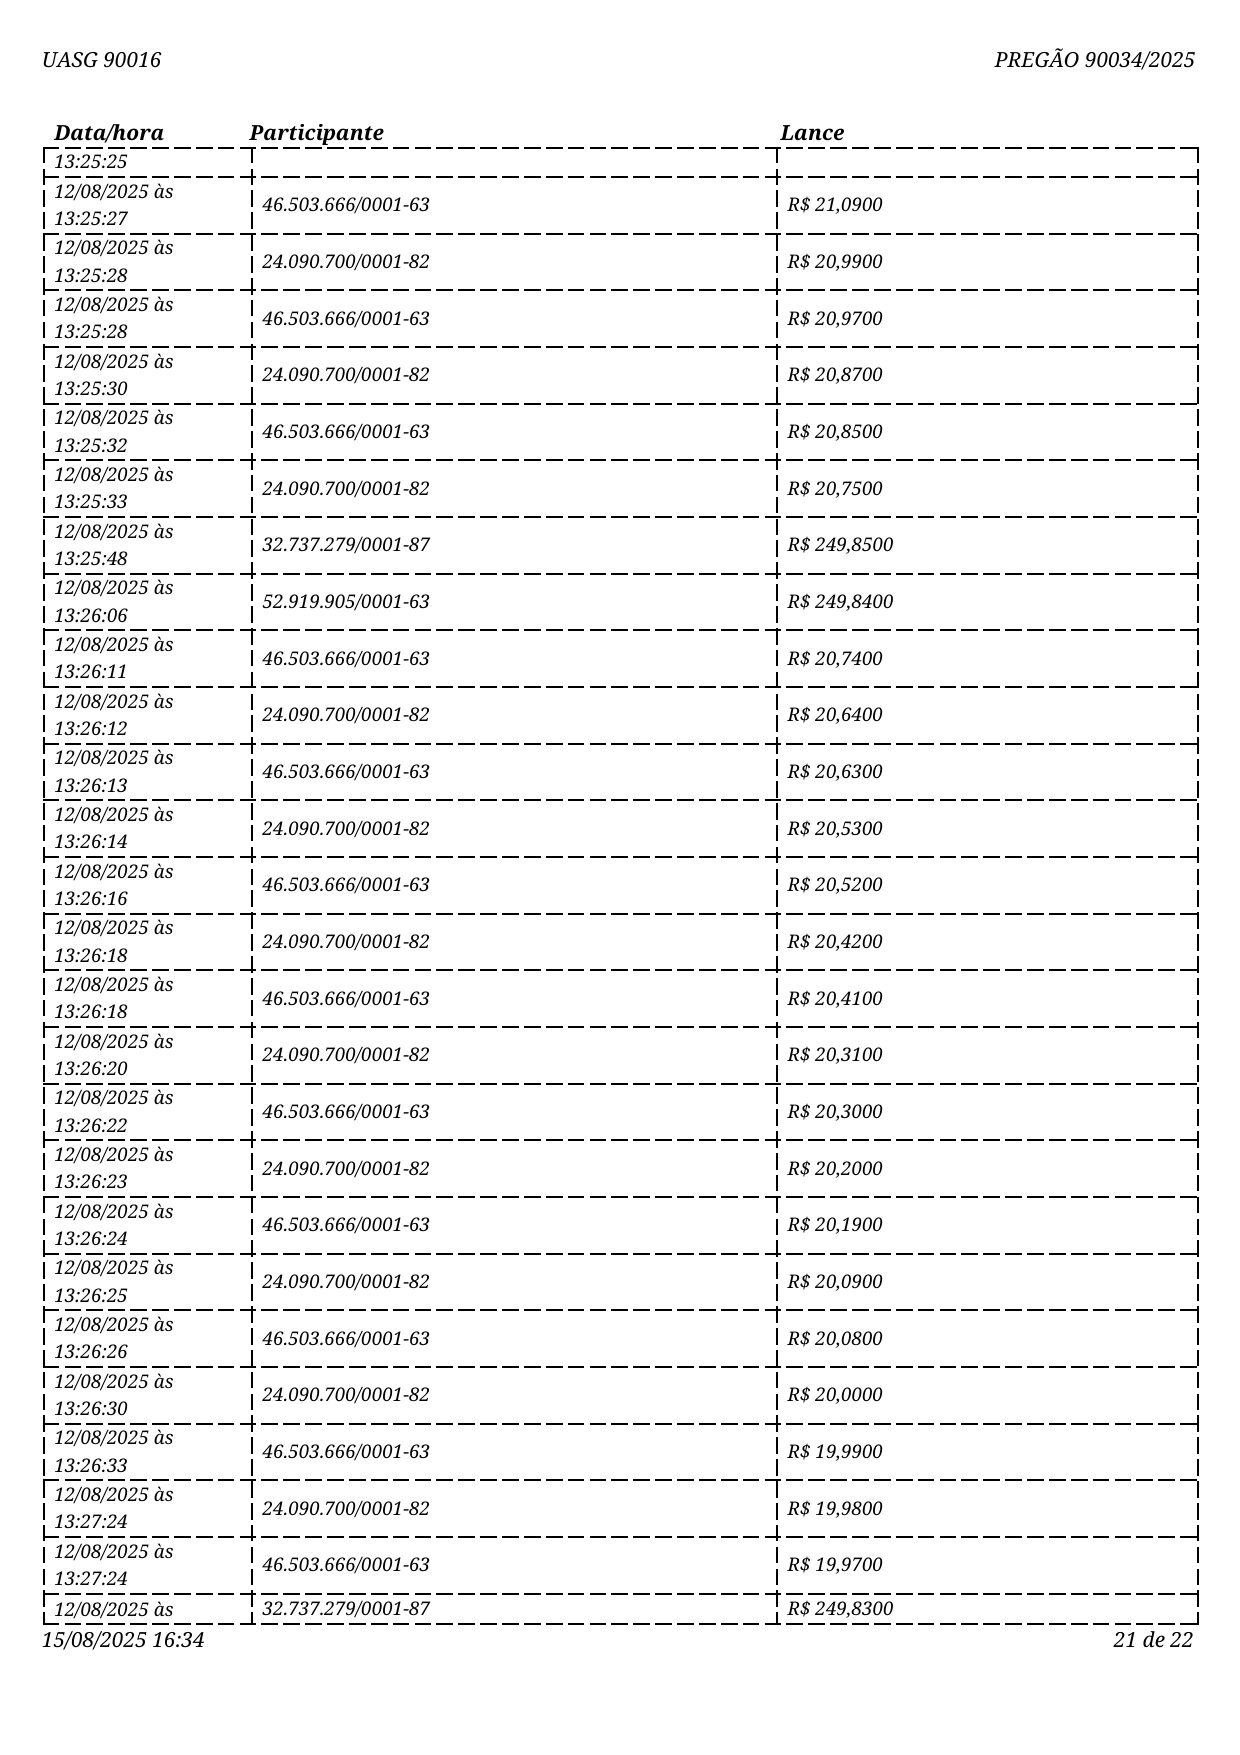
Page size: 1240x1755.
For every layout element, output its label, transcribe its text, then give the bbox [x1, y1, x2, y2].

table_cell 24.090.700/0001-82 [252, 1139, 777, 1196]
table_cell R$ 20,6300 [777, 743, 1198, 799]
table_cell 12/08/2025 às 13:26:18 [44, 969, 252, 1026]
table_cell 12/08/2025 às 13:26:11 [44, 629, 252, 686]
table_cell R$ 20,7500 [777, 459, 1198, 516]
table_cell 12/08/2025 às 13:26:23 [44, 1139, 252, 1196]
table_cell 46.503.666/0001-63 [252, 969, 777, 1026]
table_cell 12/08/2025 às 13:26:16 [44, 856, 252, 913]
table_cell 12/08/2025 às 13:26:18 [44, 913, 252, 969]
table_cell 12/08/2025 às 13:26:12 [44, 686, 252, 743]
table_cell 32.737.279/0001-87 [252, 1593, 777, 1623]
table_cell R$ 20,9700 [777, 289, 1198, 346]
table_cell R$ 20,4100 [777, 969, 1198, 1026]
table_cell R$ 20,9900 [777, 233, 1198, 289]
table_cell R$ 20,4200 [777, 913, 1198, 969]
table_cell R$ 20,0000 [777, 1366, 1198, 1423]
table_cell 12/08/2025 às 13:26:22 [44, 1083, 252, 1139]
table_cell 46.503.666/0001-63 [252, 1196, 777, 1253]
table_cell R$ 19,9800 [777, 1479, 1198, 1536]
table_cell R$ 20,1900 [777, 1196, 1198, 1253]
table_cell 12/08/2025 às 13:25:33 [44, 459, 252, 516]
table_cell 12/08/2025 às 13:25:30 [44, 346, 252, 403]
table_cell 46.503.666/0001-63 [252, 403, 777, 459]
table_cell 46.503.666/0001-63 [252, 856, 777, 913]
table_cell [252, 147, 777, 176]
table_cell 12/08/2025 às 13:26:13 [44, 743, 252, 799]
table_cell 46.503.666/0001-63 [252, 176, 777, 233]
table_cell 12/08/2025 às 13:26:24 [44, 1196, 252, 1253]
table_cell 24.090.700/0001-82 [252, 346, 777, 403]
table_cell 24.090.700/0001-82 [252, 913, 777, 969]
table_cell 46.503.666/0001-63 [252, 1536, 777, 1593]
table_cell 12/08/2025 às 13:26:20 [44, 1026, 252, 1083]
table_cell R$ 20,7400 [777, 629, 1198, 686]
table_cell 24.090.700/0001-82 [252, 233, 777, 289]
table_cell 12/08/2025 às 13:26:25 [44, 1253, 252, 1309]
table_cell [777, 147, 1198, 176]
table_cell R$ 20,8700 [777, 346, 1198, 403]
table_cell 24.090.700/0001-82 [252, 1026, 777, 1083]
table_cell 52.919.905/0001-63 [252, 573, 777, 629]
table_cell R$ 20,0900 [777, 1253, 1198, 1309]
table_cell 12/08/2025 às 13:25:27 [44, 176, 252, 233]
table_cell R$ 20,3000 [777, 1083, 1198, 1139]
table_cell 24.090.700/0001-82 [252, 1479, 777, 1536]
table_cell R$ 249,8500 [777, 516, 1198, 573]
table_cell 12/08/2025 às [44, 1593, 252, 1623]
table_cell R$ 20,5200 [777, 856, 1198, 913]
table_cell 12/08/2025 às 13:26:26 [44, 1309, 252, 1366]
table_cell R$ 21,0900 [777, 176, 1198, 233]
table_cell 46.503.666/0001-63 [252, 1309, 777, 1366]
table_cell 24.090.700/0001-82 [252, 1253, 777, 1309]
table_cell 12/08/2025 às 13:26:30 [44, 1366, 252, 1423]
table_cell 46.503.666/0001-63 [252, 743, 777, 799]
table_cell R$ 19,9900 [777, 1423, 1198, 1479]
table_cell R$ 20,6400 [777, 686, 1198, 743]
table_cell 12/08/2025 às 13:26:14 [44, 799, 252, 856]
table_cell 12/08/2025 às 13:26:06 [44, 573, 252, 629]
table_cell 46.503.666/0001-63 [252, 629, 777, 686]
table_cell 46.503.666/0001-63 [252, 1083, 777, 1139]
table_cell R$ 249,8300 [777, 1593, 1198, 1623]
table_cell R$ 249,8400 [777, 573, 1198, 629]
table_cell R$ 20,3100 [777, 1026, 1198, 1083]
table_cell 13:25:25 [44, 147, 252, 176]
table_cell 12/08/2025 às 13:27:24 [44, 1536, 252, 1593]
table_cell 12/08/2025 às 13:25:32 [44, 403, 252, 459]
table_cell 24.090.700/0001-82 [252, 459, 777, 516]
table_cell 12/08/2025 às 13:25:28 [44, 289, 252, 346]
table_cell R$ 20,0800 [777, 1309, 1198, 1366]
table_cell 24.090.700/0001-82 [252, 686, 777, 743]
table_cell 12/08/2025 às 13:25:28 [44, 233, 252, 289]
table_cell R$ 20,2000 [777, 1139, 1198, 1196]
table_cell R$ 20,8500 [777, 403, 1198, 459]
table_cell 32.737.279/0001-87 [252, 516, 777, 573]
table_cell 24.090.700/0001-82 [252, 799, 777, 856]
table_cell 12/08/2025 às 13:26:33 [44, 1423, 252, 1479]
table_cell 24.090.700/0001-82 [252, 1366, 777, 1423]
table_cell 46.503.666/0001-63 [252, 1423, 777, 1479]
table_cell R$ 19,9700 [777, 1536, 1198, 1593]
table_cell 46.503.666/0001-63 [252, 289, 777, 346]
table_cell R$ 20,5300 [777, 799, 1198, 856]
table_cell 12/08/2025 às 13:25:48 [44, 516, 252, 573]
table_cell 12/08/2025 às 13:27:24 [44, 1479, 252, 1536]
